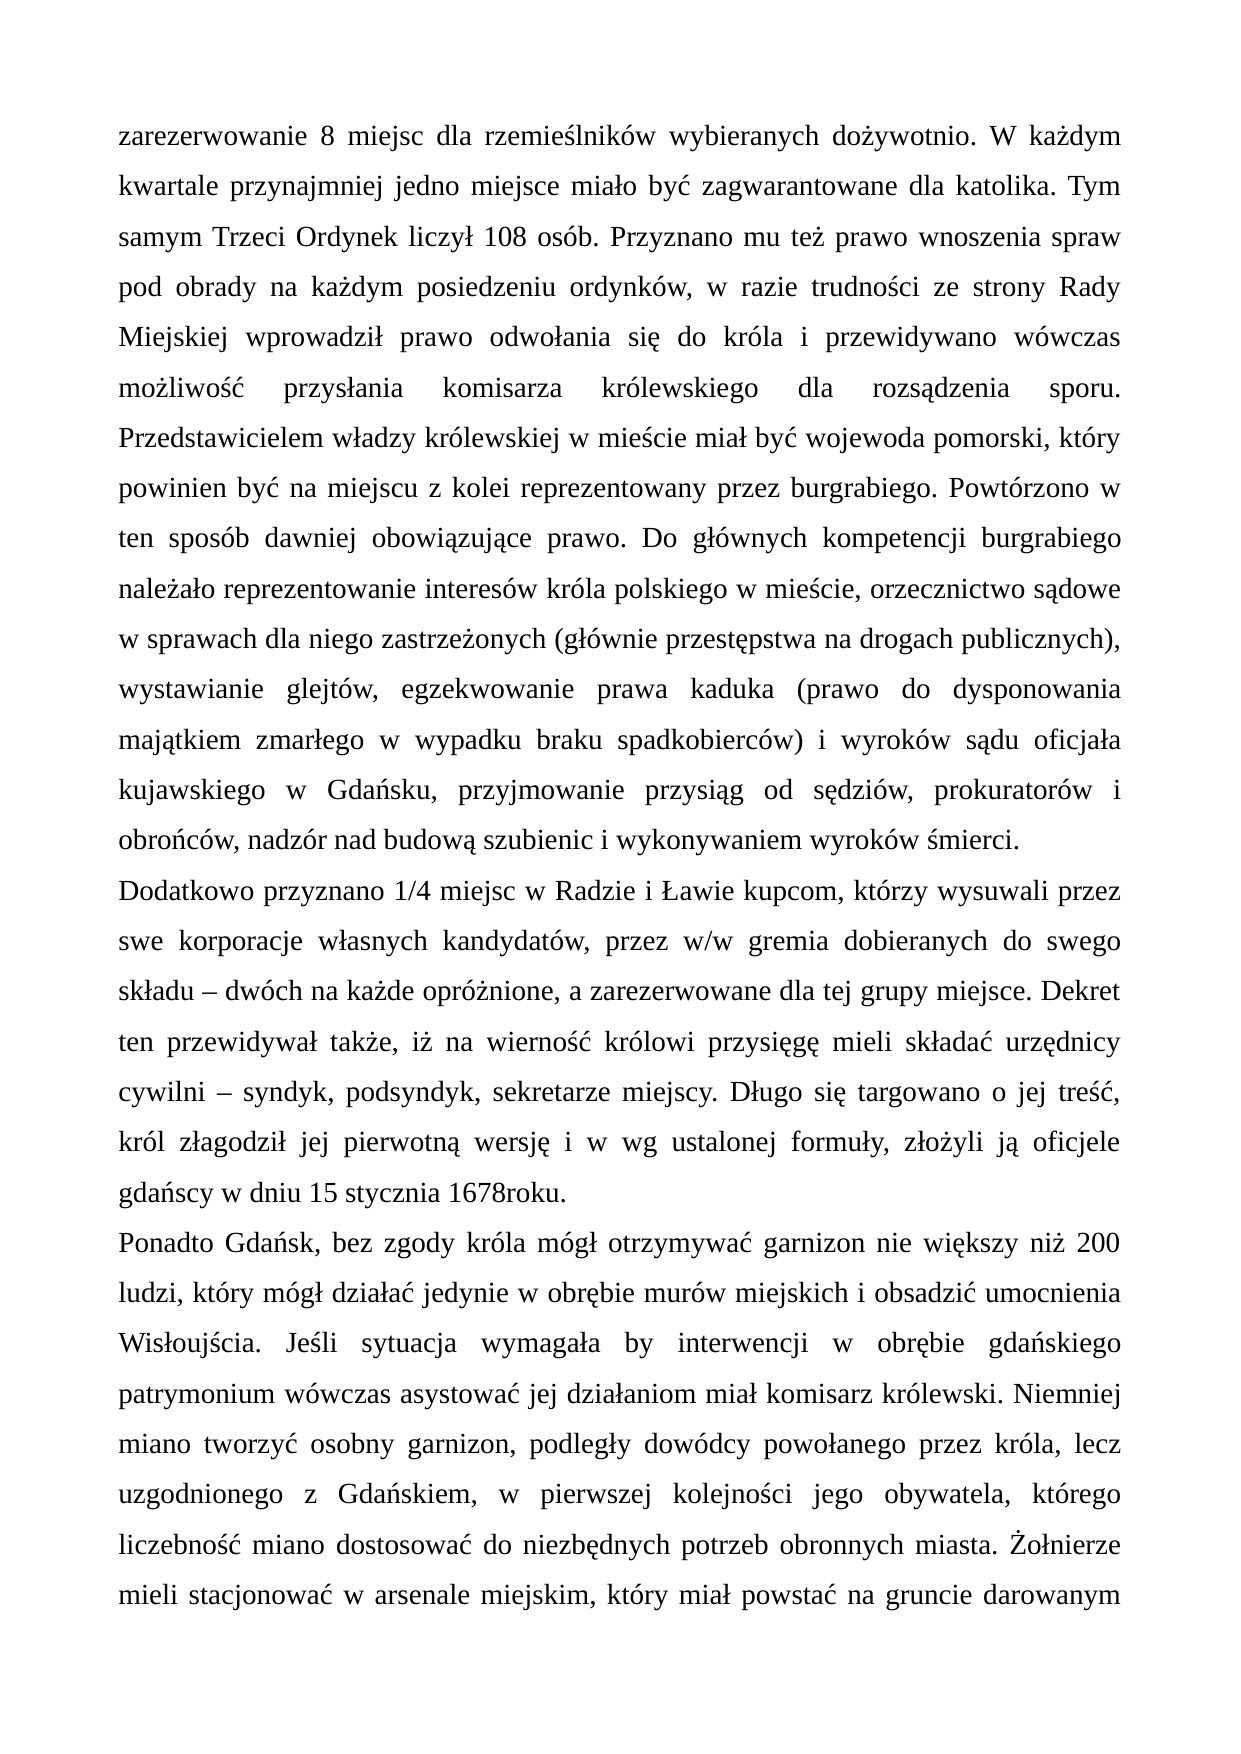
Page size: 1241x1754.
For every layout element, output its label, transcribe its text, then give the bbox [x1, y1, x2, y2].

text Ponadto Gdańsk, bez zgody króla mógł otrzymywać garnizon nie większy niż 200 ludzi, który mógł działać jedynie w obrębie murów miejskich i obsadzić umocnienia Wisłoujścia. Jeśli sytuacja wymagała by interwencji w obrębie gdańskiego patrymonium wówczas asystować jej działaniom miał komisarz królewski. Niemniej miano tworzyć osobny garnizon, podległy dowódcy powołanego przez króla, lecz uzgodnionego z Gdańskiem, w pierwszej kolejności jego obywatela, którego liczebność miano dostosować do niezbędnych potrzeb obronnych miasta. Żołnierze mieli stacjonować w arsenale miejskim, który miał powstać na gruncie darowanym [118, 1225, 1122, 1611]
text zarezerwowanie 8 miejsc dla rzemieślników wybieranych dożywotnio. W każdym kwartale przynajmniej jedno miejsce miało być zagwarantowane dla katolika. Tym samym Trzeci Ordynek liczył 108 osób. Przyznano mu też prawo wnoszenia spraw pod obrady na każdym posiedzeniu ordynków, w razie trudności ze strony Rady Miejskiej wprowadził prawo odwołania się do króla i przewidywano wówczas możliwość przysłania komisarza królewskiego dla rozsądzenia sporu. Przedstawicielem władzy królewskiej w mieście miał być wojewoda pomorski, który powinien być na miejscu z kolei reprezentowany przez burgrabiego. Powtórzono w ten sposób dawniej obowiązujące prawo. Do głównych kompetencji burgrabiego należało reprezentowanie interesów króla polskiego w mieście, orzecznictwo sądowe w sprawach dla niego zastrzeżonych (głównie przestępstwa na drogach publicznych), wystawianie glejtów, egzekwowanie prawa kaduka (prawo do dysponowania majątkiem zmarłego w wypadku braku spadkobierców) i wyroków sądu oficjała kujawskiego w Gdańsku, przyjmowanie przysiąg od sędziów, prokuratorów i obrońców, nadzór nad budową szubienic i wykonywaniem wyroków śmierci. [118, 118, 1122, 856]
text Dodatkowo przyznano 1/4 miejsc w Radzie i Ławie kupcom, którzy wysuwali przez swe korporacje własnych kandydatów, przez w/w gremia dobieranych do swego składu – dwóch na każde opróżnione, a zarezerwowane dla tej grupy miejsce. Dekret ten przewidywał także, iż na wierność królowi przysięgę mieli składać urzędnicy cywilni – syndyk, podsyndyk, sekretarze miejscy. Długo się targowano o jej treść, król złagodził jej pierwotną wersję i w wg ustalonej formuły, złożyli ją oficjele gdańscy w dniu 15 stycznia 1678roku. [118, 873, 1122, 1208]
